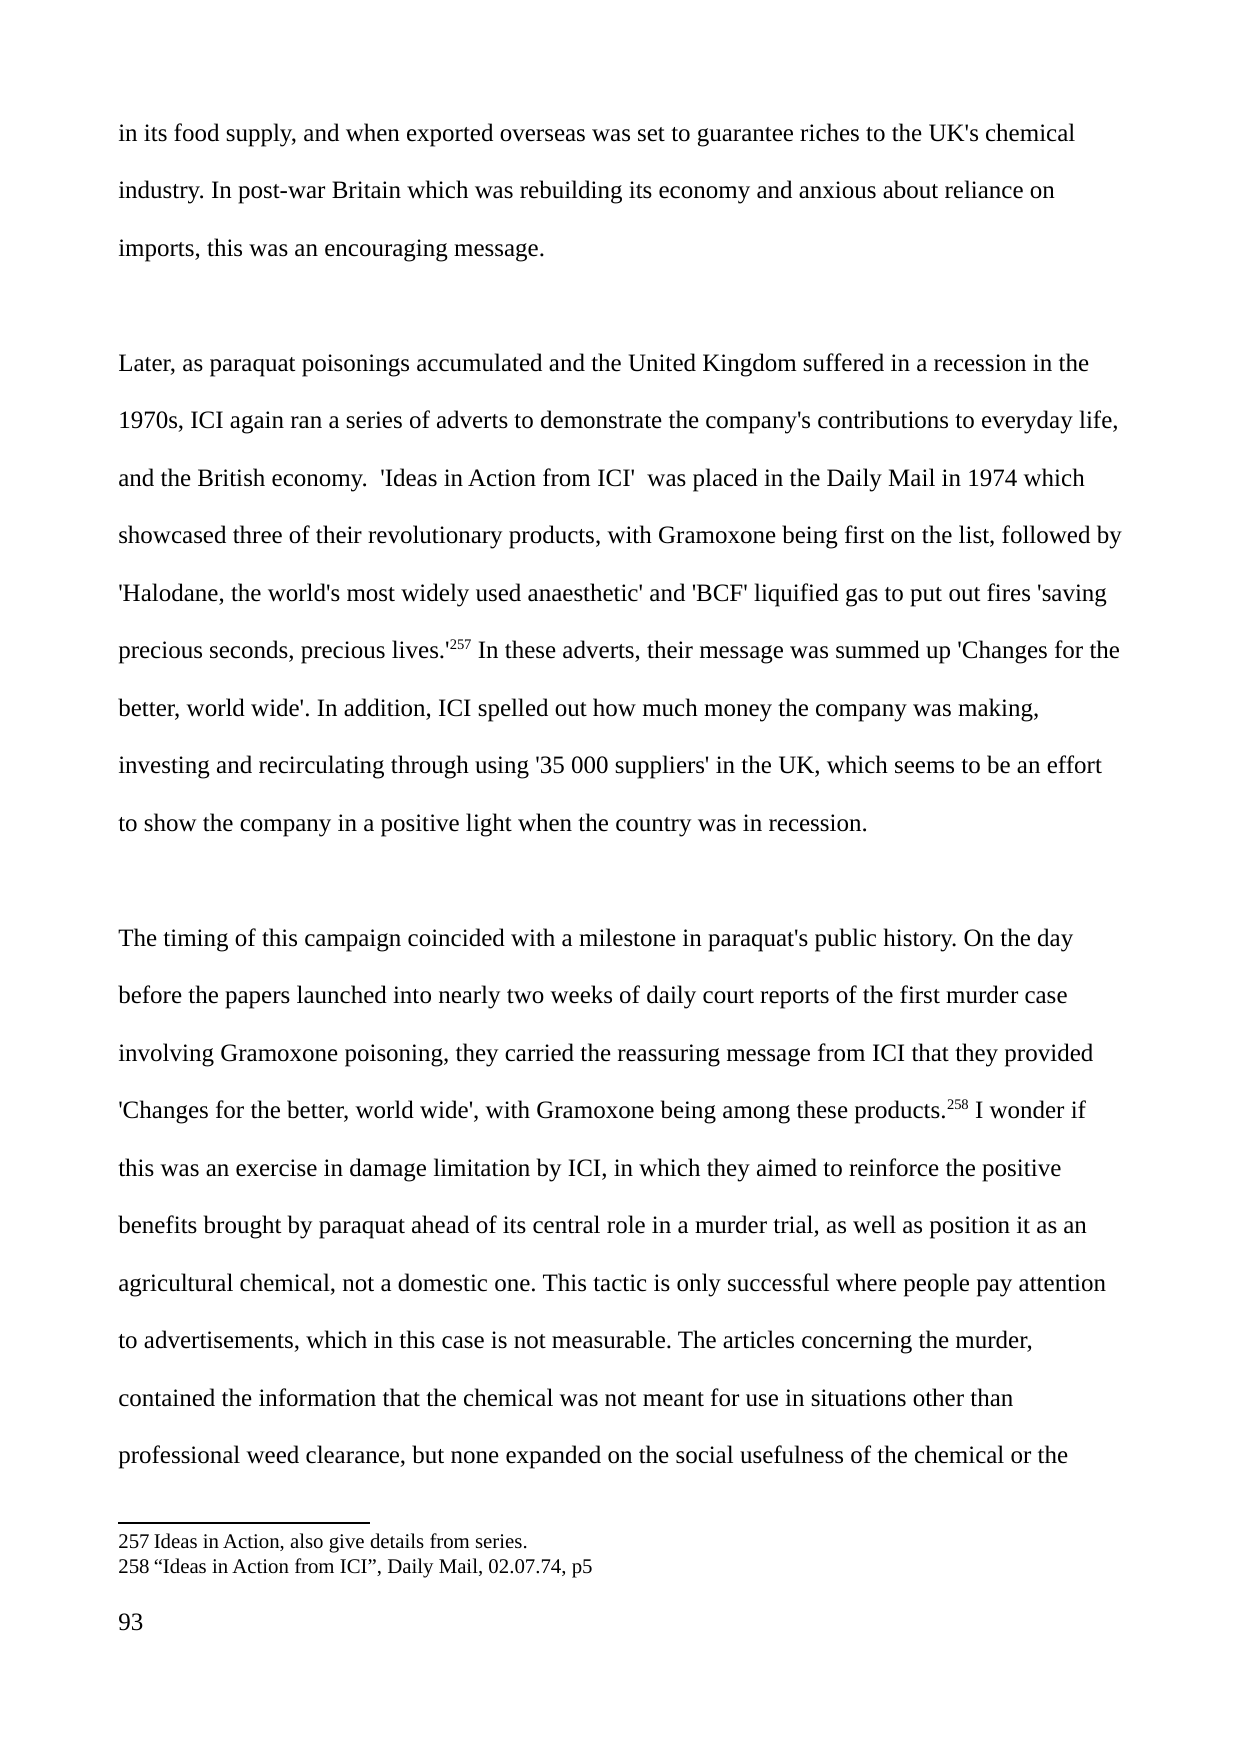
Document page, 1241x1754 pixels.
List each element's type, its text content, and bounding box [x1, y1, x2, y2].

text Later, as paraquat poisonings accumulated and the United Kingdom suffered in a recession in the 1970s, ICI again ran a series of adverts to demonstrate the company's contributions to everyday life, and the British economy. 'Ideas in Action from ICI' was placed in the Daily Mail in 1974 which showcased three of their revolutionary products, with Gramoxone being first on the list, followed by 'Halodane, the world's most widely used anaesthetic' and 'BCF' liquified gas to put out fires 'saving precious seconds, precious lives.' In these adverts, their message was summed up 'Changes for the better, world wide'. In addition, ICI spelled out how much money the company was making, investing and recirculating through using '35 000 suppliers' in the UK, which seems to be an effort to show the company in a positive light when the country was in recession. [118, 348, 1122, 837]
text Ideas in Action, also give details from series. [118, 1529, 1122, 1553]
text in its food supply, and when exported overseas was set to guarantee riches to the UK's chemical industry. In post-war Britain which was rebuilding its economy and anxious about reliance on imports, this was an encouraging message. [118, 118, 1122, 262]
text “Ideas in Action from ICI”, Daily Mail, 02.07.74, p5 [118, 1553, 1122, 1578]
text The timing of this campaign coincided with a milestone in paraquat's public history. On the day before the papers launched into nearly two weeks of daily court reports of the first murder case involving Gramoxone poisoning, they carried the reassuring message from ICI that they provided 'Changes for the better, world wide', with Gramoxone being among these products. I wonder if this was an exercise in damage limitation by ICI, in which they aimed to reinforce the positive benefits brought by paraquat ahead of its central role in a murder trial, as well as position it as an agricultural chemical, not a domestic one. This tactic is only successful where people pay attention to advertisements, which in this case is not measurable. The articles concerning the murder, contained the information that the chemical was not meant for use in situations other than professional weed clearance, but none expanded on the social usefulness of the chemical or the [118, 923, 1122, 1469]
